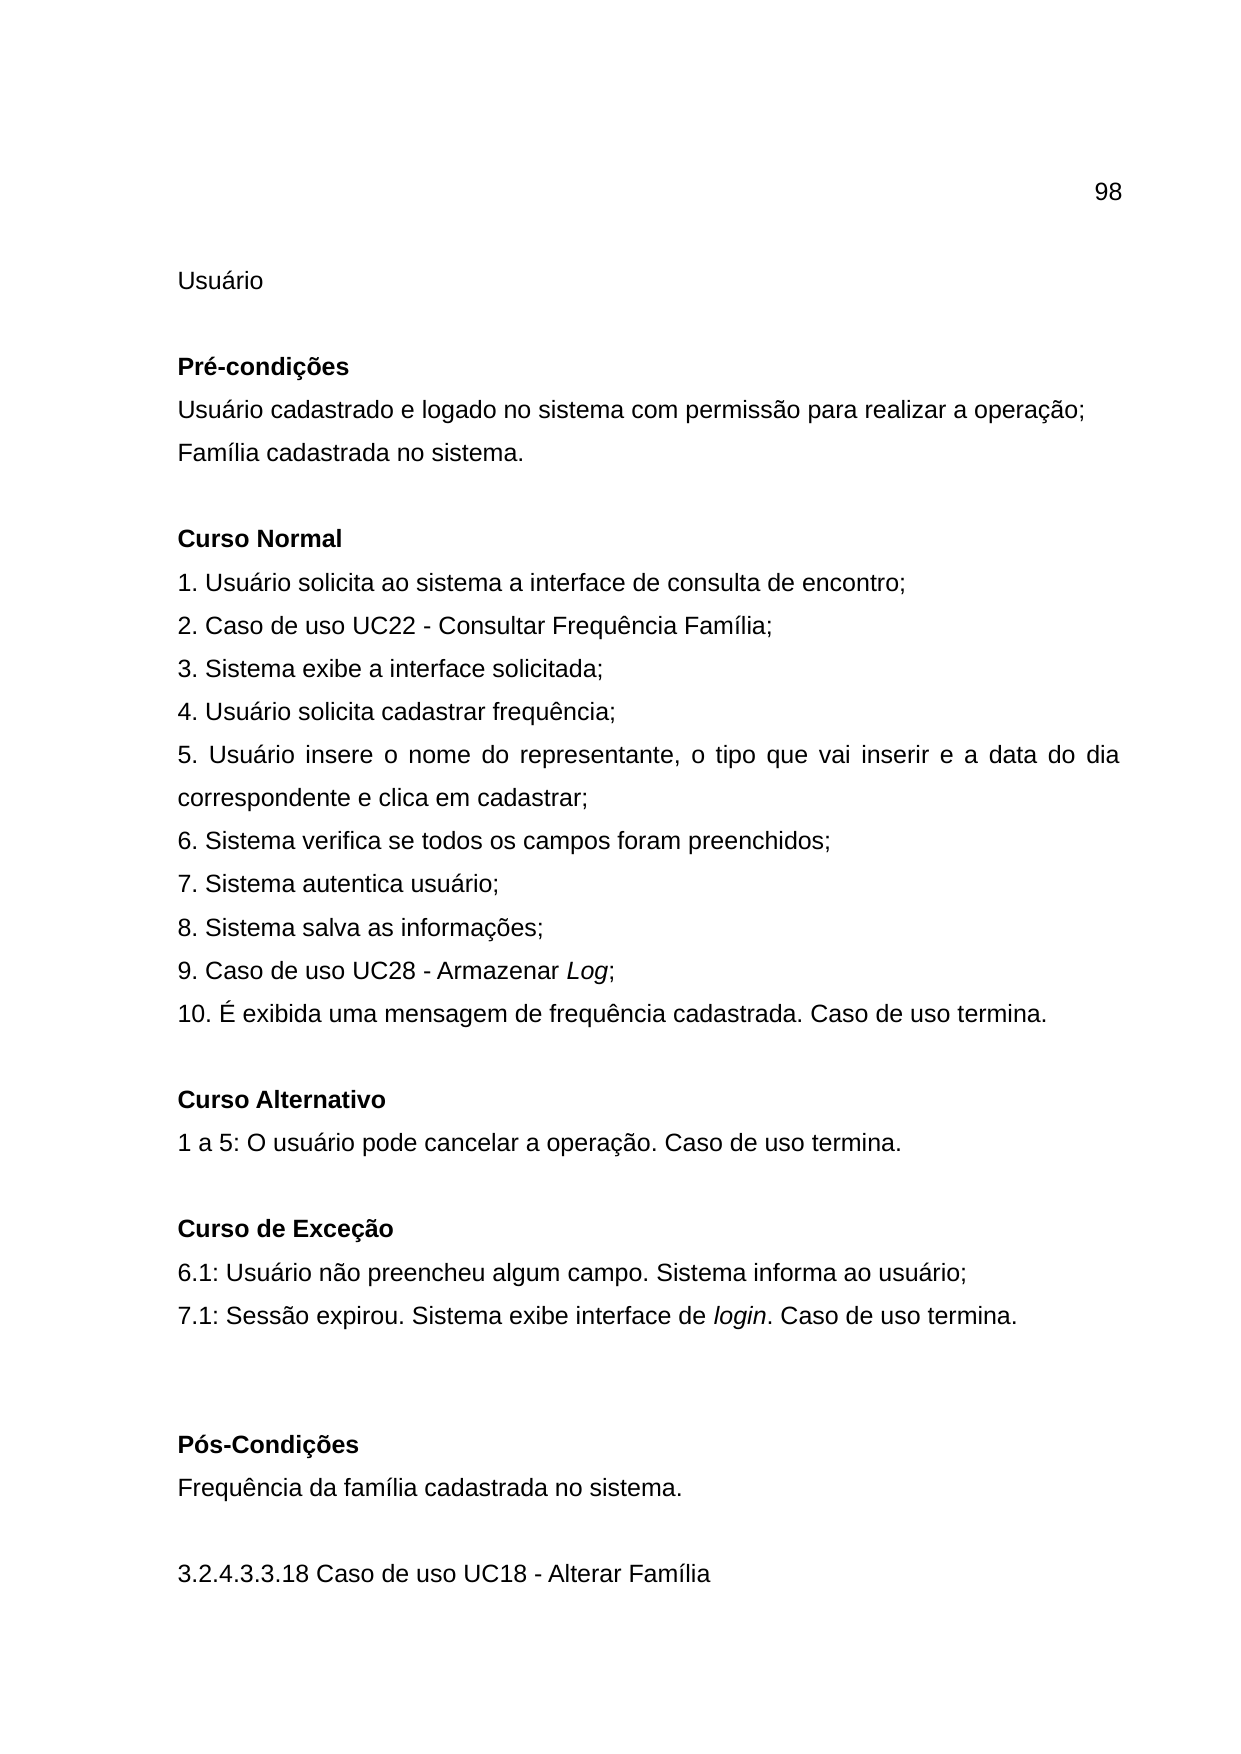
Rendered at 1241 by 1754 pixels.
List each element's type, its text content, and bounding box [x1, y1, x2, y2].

text Família cadastrada no sistema. [177, 438, 1122, 467]
text 4. Usuário solicita cadastrar frequência; [177, 697, 1122, 726]
text 3. Sistema exibe a interface solicitada; [177, 654, 1122, 683]
text Curso Alternativo [177, 1085, 1122, 1114]
text 7. Sistema autentica usuário; [177, 869, 1122, 898]
text 3.2.4.3.3.18 Caso de uso UC18 - Alterar Família [177, 1559, 1122, 1588]
text 7.1: Sessão expirou. Sistema exibe interface de login. Caso de uso termina. [177, 1301, 1122, 1329]
text 6.1: Usuário não preencheu algum campo. Sistema informa ao usuário; [177, 1258, 1122, 1286]
text Curso Normal [177, 524, 1122, 553]
text 6. Sistema verifica se todos os campos foram preenchidos; [177, 826, 1122, 855]
text 8. Sistema salva as informações; [177, 913, 1122, 941]
text Pós-Condições [177, 1430, 1122, 1459]
text 9. Caso de uso UC28 - Armazenar Log; [177, 956, 1122, 984]
text 5. Usuário insere o nome do representante, o tipo que vai inserir e a data do dia correspondente e clica em cadastrar; [177, 740, 1122, 812]
text 1 a 5: O usuário pode cancelar a operação. Caso de uso termina. [177, 1128, 1122, 1157]
text Usuário cadastrado e logado no sistema com permissão para realizar a operação; [177, 395, 1122, 424]
text Pré-condições [177, 352, 1122, 381]
text 2. Caso de uso UC22 - Consultar Frequência Família; [177, 611, 1122, 639]
text 10. É exibida uma mensagem de frequência cadastrada. Caso de uso termina. [177, 999, 1122, 1028]
text Frequência da família cadastrada no sistema. [177, 1473, 1122, 1502]
text Curso de Exceção [177, 1214, 1122, 1243]
text Usuário [177, 266, 1122, 294]
text 1. Usuário solicita ao sistema a interface de consulta de encontro; [177, 568, 1122, 596]
